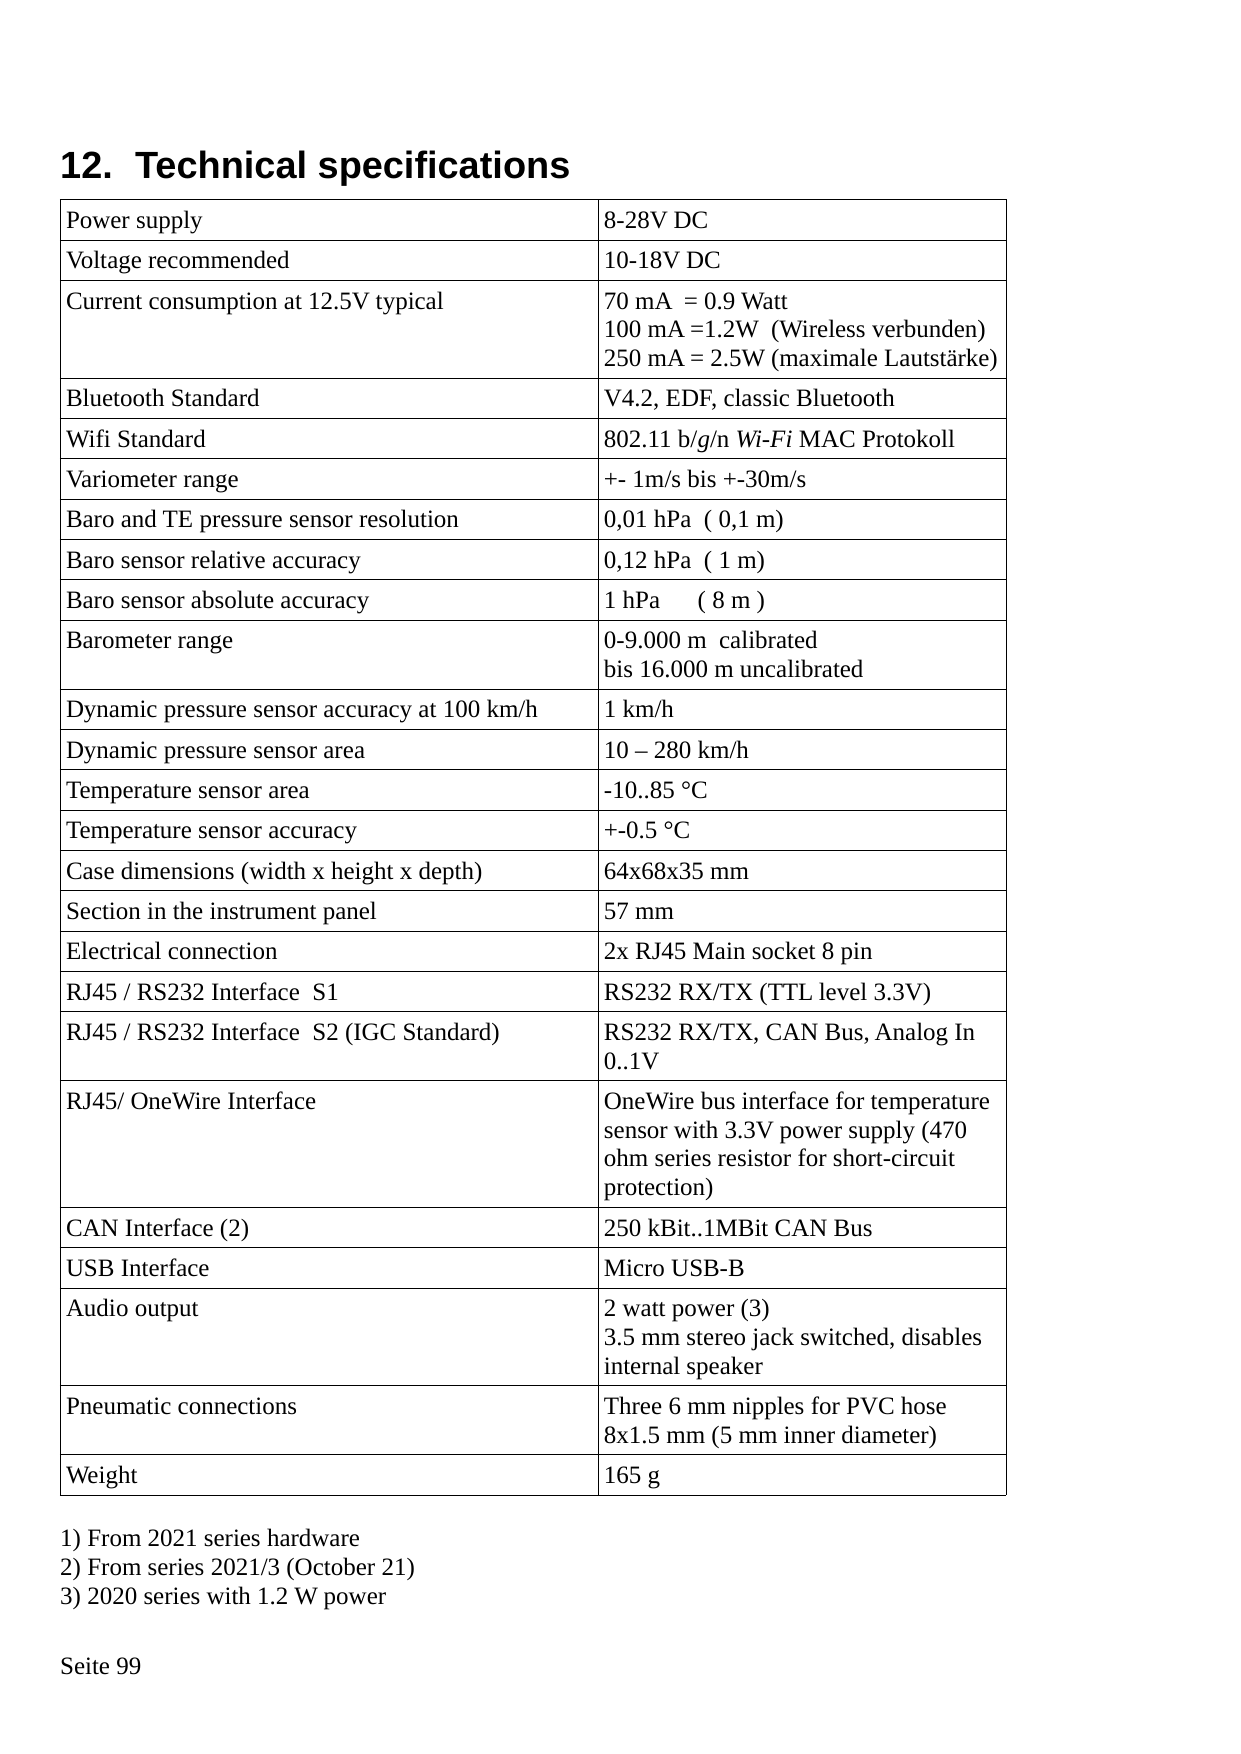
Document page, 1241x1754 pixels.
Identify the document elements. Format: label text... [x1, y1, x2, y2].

table_cell Baro sensor absolute accuracy [61, 580, 598, 619]
table_cell Dynamic pressure sensor area [61, 730, 598, 769]
table_cell CAN Interface (2) [61, 1208, 598, 1247]
table_cell Weight [61, 1455, 598, 1494]
table_header Power supply [61, 200, 598, 239]
table_header 8-28V DC [599, 200, 1006, 239]
table_cell +-0.5 °C [599, 811, 1006, 850]
table_cell RJ45 / RS232 Interface S1 [61, 972, 598, 1011]
table_cell +- 1m/s bis +-30m/s [599, 459, 1006, 499]
table_cell Barometer range [61, 621, 598, 689]
table_cell Electrical connection [61, 932, 598, 971]
table_cell 0,12 hPa ( 1 m) [599, 540, 1006, 579]
table_cell 57 mm [599, 891, 1006, 931]
text 3) 2020 series with 1.2 W power [60, 1581, 1207, 1610]
table_cell 2x RJ45 Main socket 8 pin [599, 932, 1006, 971]
table_cell Micro USB-B [599, 1248, 1006, 1287]
table_cell Temperature sensor accuracy [61, 811, 598, 850]
table_cell Dynamic pressure sensor accuracy at 100 km/h [61, 690, 598, 729]
table_cell RS232 RX/TX, CAN Bus, Analog In 0..1V [599, 1012, 1006, 1080]
table_cell Baro sensor relative accuracy [61, 540, 598, 579]
table_cell Pneumatic connections [61, 1386, 598, 1454]
table_cell 10 – 280 km/h [599, 730, 1006, 769]
table_cell V4.2, EDF, classic Bluetooth [599, 379, 1006, 418]
table_cell RJ45/ OneWire Interface [61, 1081, 598, 1207]
subtitle Technical specifications [60, 143, 1207, 187]
table_cell RJ45 / RS232 Interface S2 (IGC Standard) [61, 1012, 598, 1080]
table_cell 70 mA = 0.9 Watt 100 mA =1.2W (Wireless verbunden) 250 mA = 2.5W (maximale Lautstärke) [599, 281, 1006, 378]
table_cell Voltage recommended [61, 241, 598, 280]
table_cell Audio output [61, 1289, 598, 1385]
table_cell Current consumption at 12.5V typical [61, 281, 598, 378]
table_cell 2 watt power (3) 3.5 mm stereo jack switched, disables internal speaker [599, 1289, 1006, 1385]
table_cell 10-18V DC [599, 241, 1006, 280]
table_cell -10..85 °C [599, 770, 1006, 809]
table_cell Variometer range [61, 459, 598, 499]
table_cell 0,01 hPa ( 0,1 m) [599, 500, 1006, 539]
table_cell 802.11 b/g/n Wi-Fi MAC Protokoll [599, 419, 1006, 458]
table_cell Three 6 mm nipples for PVC hose 8x1.5 mm (5 mm inner diameter) [599, 1386, 1006, 1454]
table_cell 165 g [599, 1455, 1006, 1494]
table_cell Case dimensions (width x height x depth) [61, 851, 598, 890]
table_cell 64x68x35 mm [599, 851, 1006, 890]
table_cell 250 kBit..1MBit CAN Bus [599, 1208, 1006, 1247]
table_cell 1 hPa ( 8 m ) [599, 580, 1006, 619]
table_cell 0-9.000 m calibrated bis 16.000 m uncalibrated [599, 621, 1006, 689]
table_cell OneWire bus interface for temperature sensor with 3.3V power supply (470 ohm series resistor for short-circuit protection) [599, 1081, 1006, 1207]
table_cell 1 km/h [599, 690, 1006, 729]
table_cell Baro and TE pressure sensor resolution [61, 500, 598, 539]
text 1) From 2021 series hardware [60, 1523, 1207, 1552]
table_cell USB Interface [61, 1248, 598, 1287]
table_cell Bluetooth Standard [61, 379, 598, 418]
table_cell RS232 RX/TX (TTL level 3.3V) [599, 972, 1006, 1011]
text 2) From series 2021/3 (October 21) [60, 1552, 1207, 1581]
table_cell Wifi Standard [61, 419, 598, 458]
table_cell Section in the instrument panel [61, 891, 598, 931]
table_cell Temperature sensor area [61, 770, 598, 809]
